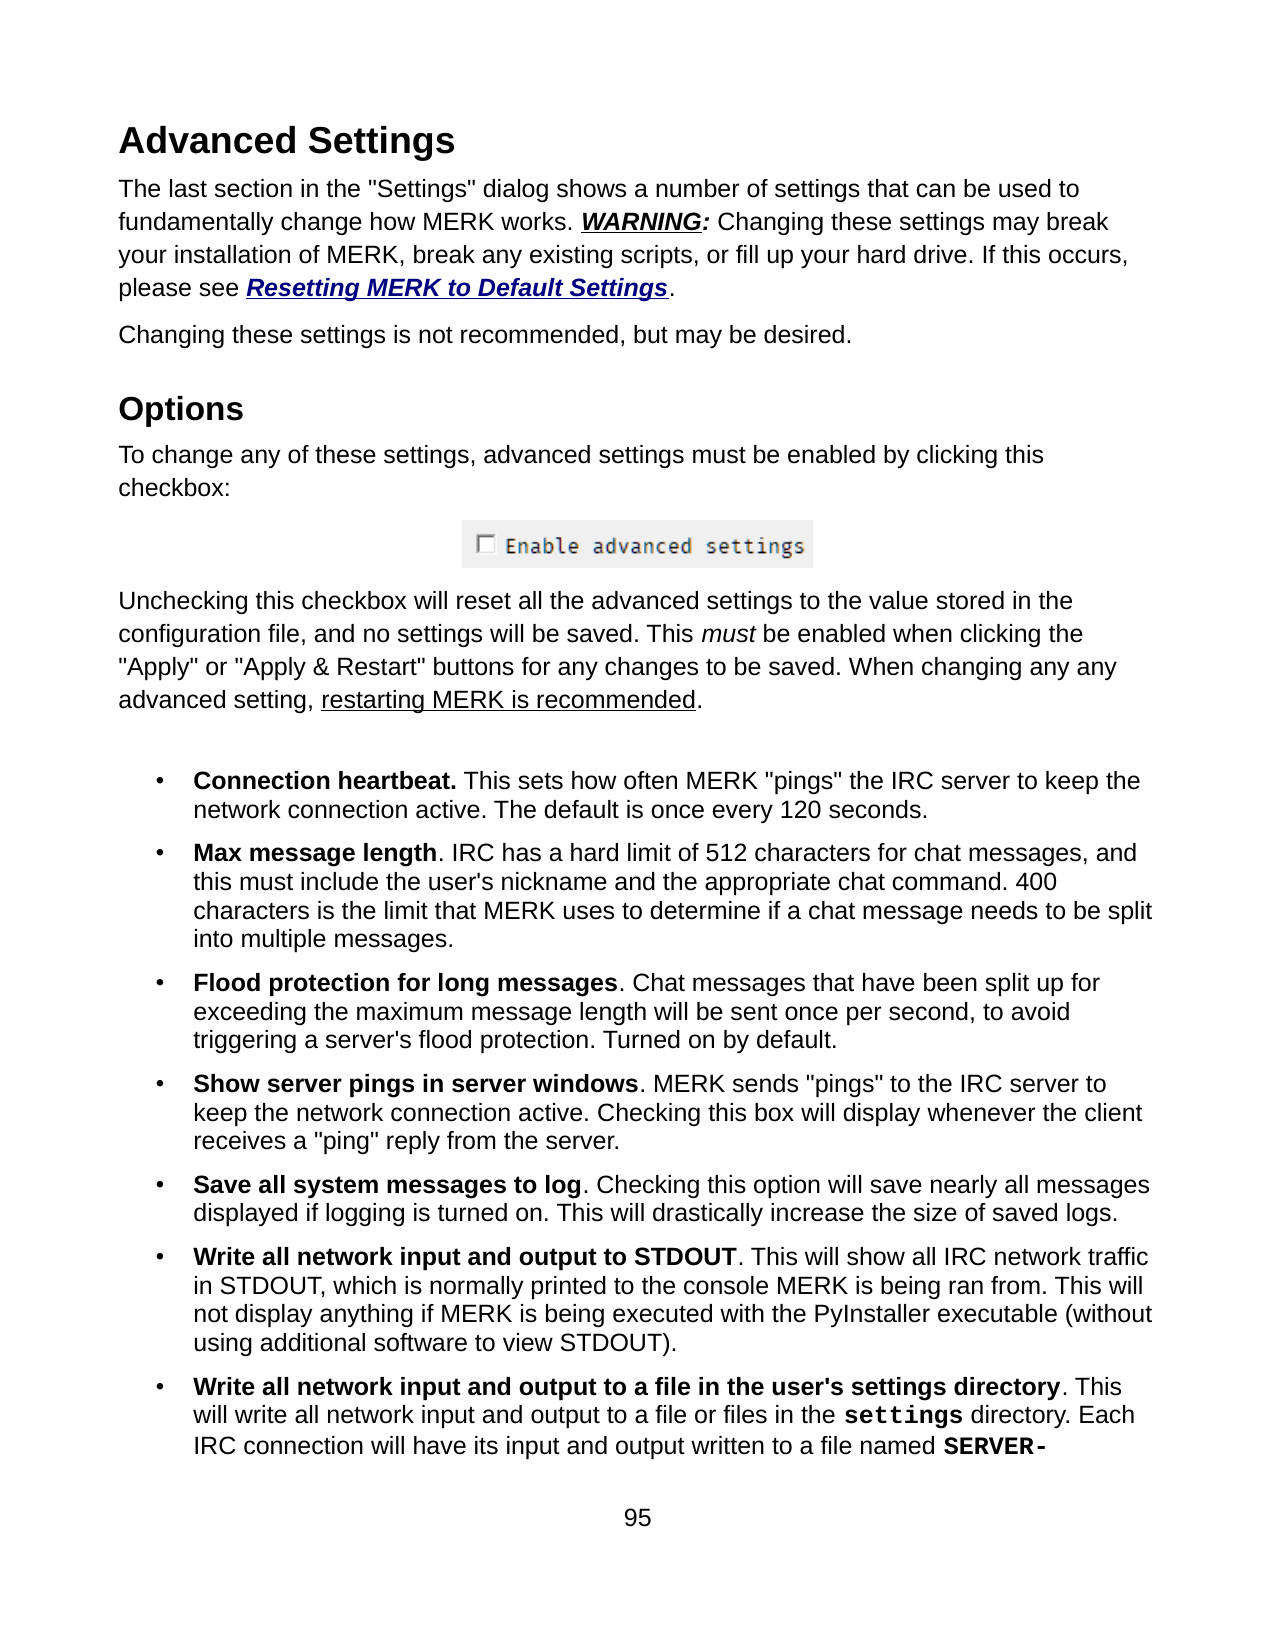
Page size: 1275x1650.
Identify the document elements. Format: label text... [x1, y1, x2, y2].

text The last section in the "Settings" dialog shows a number of settings that can be used to fundamentally change how MERK works. WARNING: Changing these settings may break your installation of MERK, break any existing scripts, or fill up your hard drive. If this occurs, please see Resetting MERK to Default Settings. [118, 174, 1157, 302]
list Connection heartbeat. This sets how often MERK "pings" the IRC server to keep the network connection active. The default is once every 120 seconds. [156, 766, 1157, 823]
text Changing these settings is not recommended, but may be desired. [118, 320, 1157, 349]
list Write all network input and output to a file in the user's settings directory. This will write all network input and output to a file or files in the settings directory. Each IRC connection will have its input and output written to a file named SERVER- [156, 1371, 1157, 1462]
list Max message length. IRC has a hard limit of 512 characters for chat messages, and this must include the user's nickname and the appropriate chat command. 400 characters is the limit that MERK uses to determine if a chat message needs to be split into multiple messages. [156, 838, 1157, 953]
list Save all system messages to log. Checking this option will save nearly all messages displayed if logging is turned on. This will drastically increase the size of saved logs. [156, 1169, 1157, 1227]
subtitle Advanced Settings [118, 118, 1157, 161]
list Flood protection for long messages. Chat messages that have been split up for exceeding the maximum message length will be sent once per second, to avoid triggering a server's flood protection. Turned on by default. [156, 968, 1157, 1054]
subtitle Options [118, 389, 1157, 427]
text To change any of these settings, advanced settings must be enabled by clicking this checkbox: [118, 440, 1157, 502]
picture [461, 520, 814, 568]
text Unchecking this checkbox will reset all the advanced settings to the value stored in the configuration file, and no settings will be saved. This must be enabled when clicking the "Apply" or "Apply & Restart" buttons for any changes to be saved. When changing any any advanced setting, restarting MERK is recommended. [118, 586, 1157, 747]
list Write all network input and output to STDOUT. This will show all IRC network traffic in STDOUT, which is normally printed to the console MERK is being ran from. This will not display anything if MERK is being executed with the PyInstaller executable (without using additional software to view STDOUT). [156, 1242, 1157, 1357]
list Show server pings in server windows. MERK sends "pings" to the IRC server to keep the network connection active. Checking this box will display whenever the client receives a "ping" reply from the server. [156, 1069, 1157, 1155]
